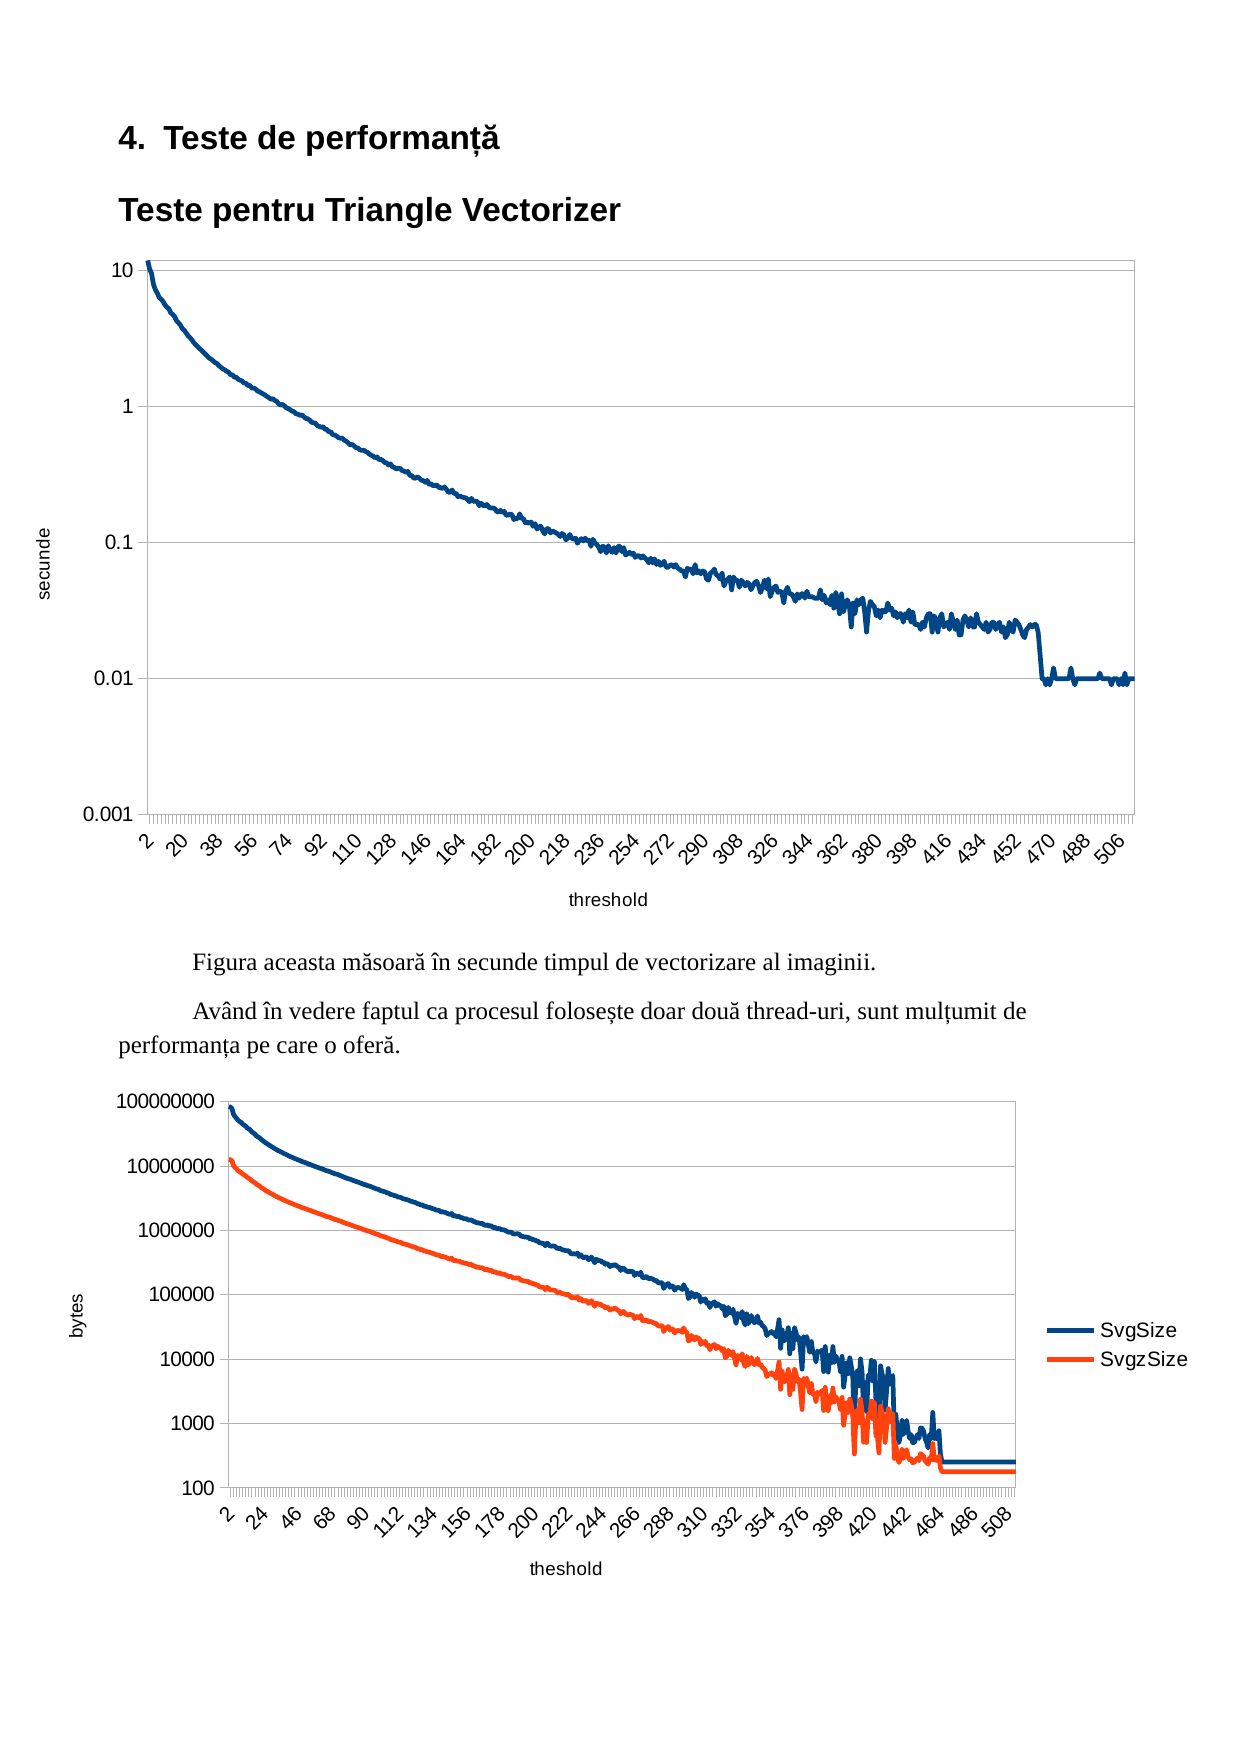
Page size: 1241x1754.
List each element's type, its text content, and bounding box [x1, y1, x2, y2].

subtitle Teste pentru Triangle Vectorizer [118, 190, 1122, 228]
text Având în vedere faptul ca procesul folosește doar două thread-uri, sunt mulțumit de performanța pe care o oferă. [118, 996, 1122, 1059]
text Figura aceasta măsoară în secunde timpul de vectorizare al imaginii. [118, 942, 1122, 976]
subtitle Teste de performanță [118, 118, 1122, 157]
text [118, 241, 1122, 245]
